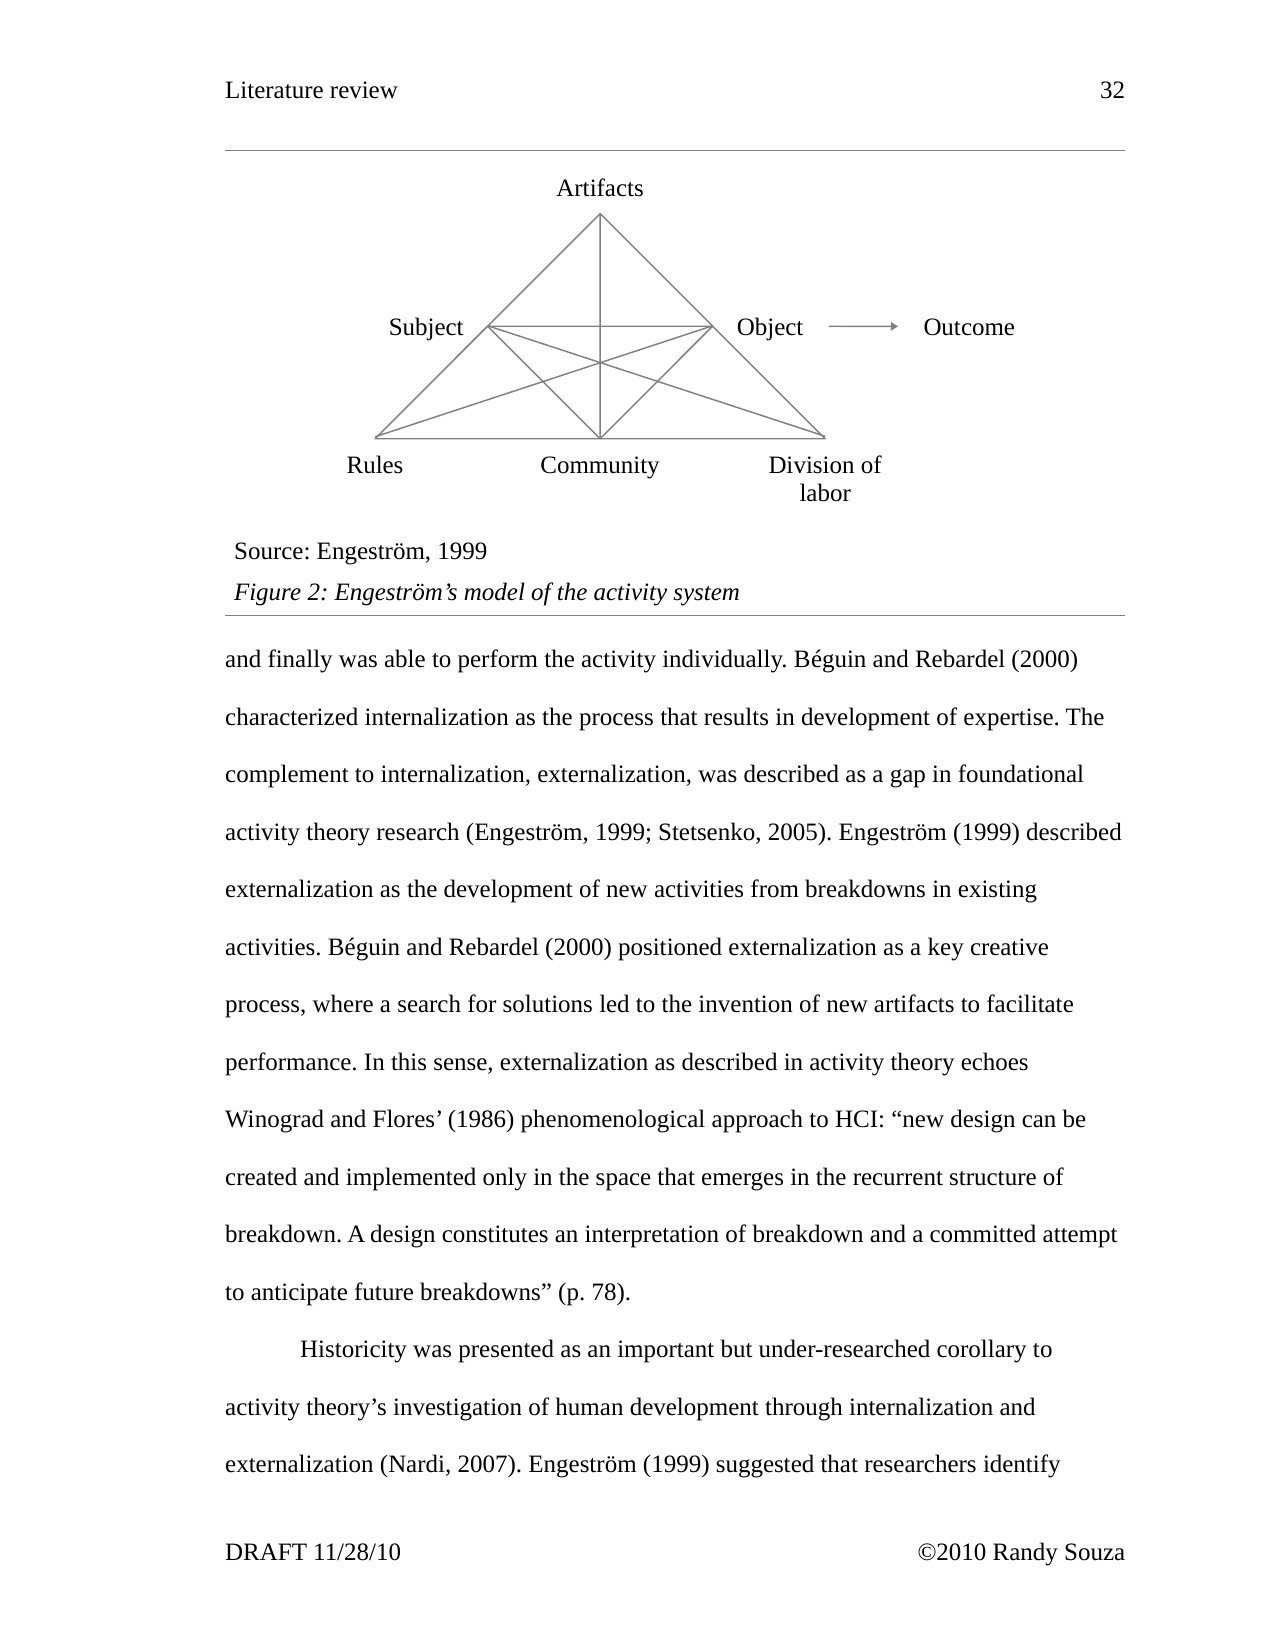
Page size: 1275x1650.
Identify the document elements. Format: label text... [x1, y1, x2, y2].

text Figure 2: Engeström’s model of the activity system [234, 577, 1116, 606]
text Historicity was presented as an important but under-researched corollary to activity theory’s investigation of human development through internalization and externalization (Nardi, 2007). Engeström (1999) suggested that researchers identify [225, 1334, 1125, 1478]
text and finally was able to perform the activity individually. Béguin and Rebardel (2000) characterized internalization as the process that results in development of expertise. The complement to internalization, externalization, was described as a gap in foundational activity theory research (Engeström, 1999; Stetsenko, 2005). Engeström (1999) described externalization as the development of new activities from breakdowns in existing activities. Béguin and Rebardel (2000) positioned externalization as a key creative process, where a search for solutions led to the invention of new artifacts to facilitate performance. In this sense, externalization as described in activity theory echoes Winograd and Flores’ (1986) phenomenological approach to HCI: “new design can be created and implemented only in the space that emerges in the recurrent structure of breakdown. A design constitutes an interpretation of breakdown and a committed attempt to anticipate future breakdowns” (p. 78). [225, 616, 1125, 1306]
text Source: Engeström, 1999 [234, 536, 1116, 564]
